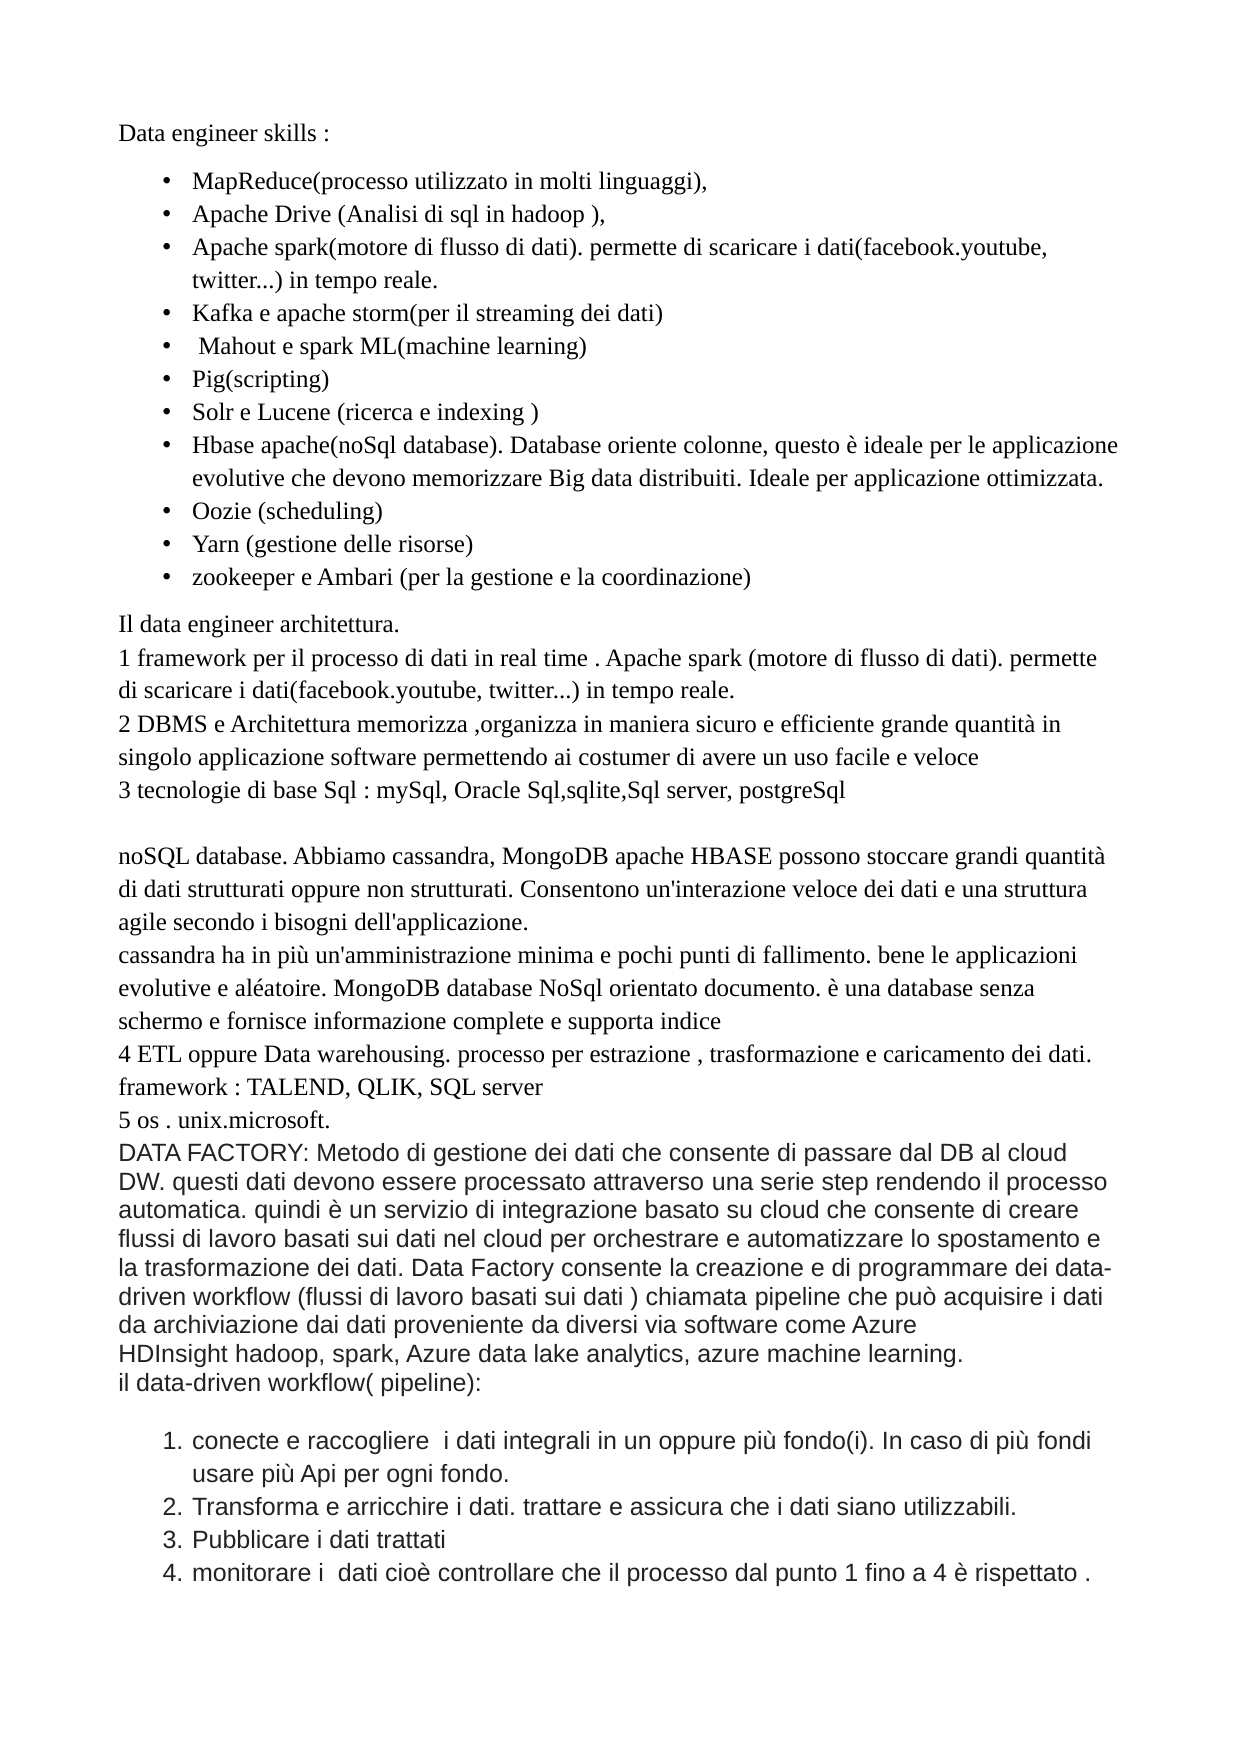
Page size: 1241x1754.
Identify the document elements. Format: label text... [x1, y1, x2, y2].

list Pubblicare i dati trattati [162, 1525, 1122, 1554]
text 2 DBMS e Architettura memorizza ,organizza in maniera sicuro e efficiente grande quantità in singolo applicazione software permettendo ai costumer di avere un uso facile e veloce [118, 709, 1122, 770]
text noSQL database. Abbiamo cassandra, MongoDB apache HBASE possono stoccare grandi quantità di dati strutturati oppure non strutturati. Consentono un'interazione veloce dei dati e una struttura agile secondo i bisogni dell'applicazione. [118, 841, 1122, 936]
text 1 framework per il processo di dati in real time . Apache spark (motore di flusso di dati). permette di scaricare i dati(facebook.youtube, twitter...) in tempo reale. [118, 643, 1122, 704]
text DATA FACTORY: Metodo di gestione dei dati che consente di passare dal DB al cloud DW. questi dati devono essere processato attraverso una serie step rendendo il processo automatica. quindi è un servizio di integrazione basato su cloud che consente di creare flussi di lavoro basati sui dati nel cloud per orchestrare e automatizzare lo spostamento e la trasformazione dei dati. Data Factory consente la creazione e di programmare dei data-driven workflow (flussi di lavoro basati sui dati ) chiamata pipeline che può acquisire i dati da archiviazione dai dati proveniente da diversi via software come Azure HDInsight hadoop, spark, Azure data lake analytics, azure machine learning. [118, 1138, 1122, 1368]
list MapReduce(processo utilizzato in molti linguaggi), [162, 166, 1122, 194]
text cassandra ha in più un'amministrazione minima e pochi punti di fallimento. bene le applicazioni evolutive e aléatoire. MongoDB database NoSql orientato documento. è una database senza schermo e fornisce informazione complete e supporta indice [118, 940, 1122, 1034]
list zookeeper e Ambari (per la gestione e la coordinazione) [162, 562, 1122, 591]
list conecte e raccogliere i dati integrali in un oppure più fondo(i). In caso di più fondi usare più Api per ogni fondo. [162, 1426, 1122, 1488]
list Solr e Lucene (ricerca e indexing ) [162, 397, 1122, 426]
list Apache spark(motore di flusso di dati). permette di scaricare i dati(facebook.youtube, twitter...) in tempo reale. [162, 232, 1122, 293]
list monitorare i dati cioè controllare che il processo dal punto 1 fino a 4 è rispettato . [162, 1558, 1122, 1587]
text Il data engineer architettura. [118, 609, 1122, 638]
list Apache Drive (Analisi di sql in hadoop ), [162, 199, 1122, 227]
list Yarn (gestione delle risorse) [162, 529, 1122, 558]
list Transforma e arricchire i dati. trattare e assicura che i dati siano utilizzabili. [162, 1492, 1122, 1521]
list Mahout e spark ML(machine learning) [162, 331, 1122, 359]
list Kafka e apache storm(per il streaming dei dati) [162, 298, 1122, 327]
text 4 ETL oppure Data warehousing. processo per estrazione , trasformazione e caricamento dei dati. framework : TALEND, QLIK, SQL server [118, 1039, 1122, 1101]
text 5 os . unix.microsoft. [118, 1105, 1122, 1134]
text 3 tecnologie di base Sql : mySql, Oracle Sql,sqlite,Sql server, postgreSql [118, 775, 1122, 803]
list Pig(scripting) [162, 364, 1122, 393]
text il data-driven workflow( pipeline): [118, 1368, 1122, 1397]
text Data engineer skills : [118, 118, 1122, 147]
list Hbase apache(noSql database). Database oriente colonne, questo è ideale per le applicazione evolutive che devono memorizzare Big data distribuiti. Ideale per applicazione ottimizzata. [162, 430, 1122, 492]
list Oozie (scheduling) [162, 496, 1122, 525]
